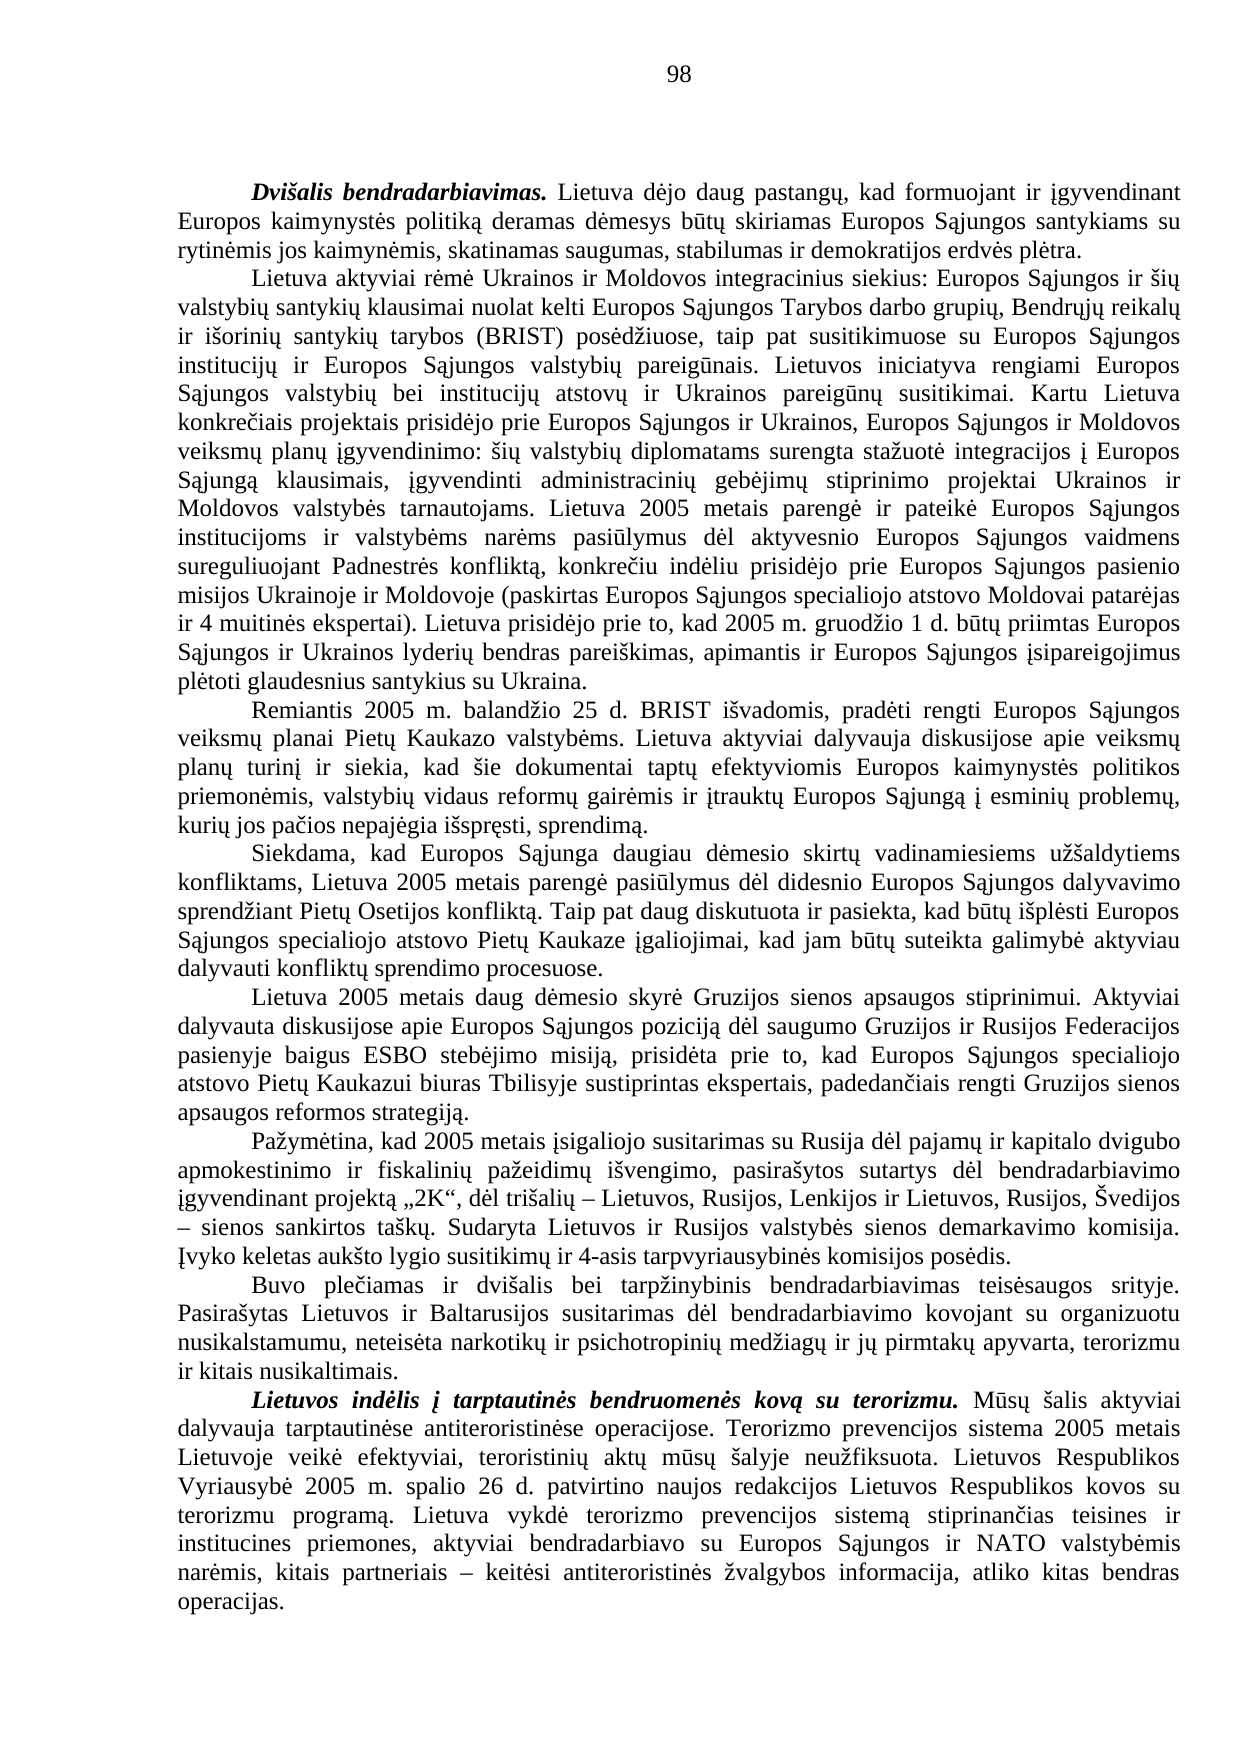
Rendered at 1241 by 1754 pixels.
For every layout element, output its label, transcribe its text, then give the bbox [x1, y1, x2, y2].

text Pažymėtina, kad 2005 metais įsigaliojo susitarimas su Rusija dėl pajamų ir kapitalo dvigubo apmokestinimo ir fiskalinių pažeidimų išvengimo, pasirašytos sutartys dėl bendradarbiavimo įgyvendinant projektą „2K“, dėl trišalių – Lietuvos, Rusijos, Lenkijos ir Lietuvos, Rusijos, Švedijos – sienos sankirtos taškų. Sudaryta Lietuvos ir Rusijos valstybės sienos demarkavimo komisija. Įvyko keletas aukšto lygio susitikimų ir 4-asis tarpvyriausybinės komisijos posėdis. [177, 1126, 1181, 1270]
text Dvišalis bendradarbiavimas. Lietuva dėjo daug pastangų, kad formuojant ir įgyvendinant Europos kaimynystės politiką deramas dėmesys būtų skiriamas Europos Sąjungos santykiams su rytinėmis jos kaimynėmis, skatinamas saugumas, stabilumas ir demokratijos erdvės plėtra. [177, 177, 1181, 263]
text Lietuva aktyviai rėmė Ukrainos ir Moldovos integracinius siekius: Europos Sąjungos ir šių valstybių santykių klausimai nuolat kelti Europos Sąjungos Tarybos darbo grupių, Bendrųjų reikalų ir išorinių santykių tarybos (BRIST) posėdžiuose, taip pat susitikimuose su Europos Sąjungos institucijų ir Europos Sąjungos valstybių pareigūnais. Lietuvos iniciatyva rengiami Europos Sąjungos valstybių bei institucijų atstovų ir Ukrainos pareigūnų susitikimai. Kartu Lietuva konkrečiais projektais prisidėjo prie Europos Sąjungos ir Ukrainos, Europos Sąjungos ir Moldovos veiksmų planų įgyvendinimo: šių valstybių diplomatams surengta stažuotė integracijos į Europos Sąjungą klausimais, įgyvendinti administracinių gebėjimų stiprinimo projektai Ukrainos ir Moldovos valstybės tarnautojams. Lietuva 2005 metais parengė ir pateikė Europos Sąjungos institucijoms ir valstybėms narėms pasiūlymus dėl aktyvesnio Europos Sąjungos vaidmens sureguliuojant Padnestrės konfliktą, konkrečiu indėliu prisidėjo prie Europos Sąjungos pasienio misijos Ukrainoje ir Moldovoje (paskirtas Europos Sąjungos specialiojo atstovo Moldovai patarėjas ir 4 muitinės ekspertai). Lietuva prisidėjo prie to, kad 2005 m. gruodžio 1 d. būtų priimtas Europos Sąjungos ir Ukrainos lyderių bendras pareiškimas, apimantis ir Europos Sąjungos įsipareigojimus plėtoti glaudesnius santykius su Ukraina. [177, 263, 1181, 695]
text Siekdama, kad Europos Sąjunga daugiau dėmesio skirtų vadinamiesiems užšaldytiems konfliktams, Lietuva 2005 metais parengė pasiūlymus dėl didesnio Europos Sąjungos dalyvavimo sprendžiant Pietų Osetijos konfliktą. Taip pat daug diskutuota ir pasiekta, kad būtų išplėsti Europos Sąjungos specialiojo atstovo Pietų Kaukaze įgaliojimai, kad jam būtų suteikta galimybė aktyviau dalyvauti konfliktų sprendimo procesuose. [177, 838, 1181, 982]
text Buvo plečiamas ir dvišalis bei tarpžinybinis bendradarbiavimas teisėsaugos srityje. Pasirašytas Lietuvos ir Baltarusijos susitarimas dėl bendradarbiavimo kovojant su organizuotu nusikalstamumu, neteisėta narkotikų ir psichotropinių medžiagų ir jų pirmtakų apyvarta, terorizmu ir kitais nusikaltimais. [177, 1270, 1181, 1385]
text Lietuvos indėlis į tarptautinės bendruomenės kovą su terorizmu. Mūsų šalis aktyviai dalyvauja tarptautinėse antiteroristinėse operacijose. Terorizmo prevencijos sistema 2005 metais Lietuvoje veikė efektyviai, teroristinių aktų mūsų šalyje neužfiksuota. Lietuvos Respublikos Vyriausybė 2005 m. spalio 26 d. patvirtino naujos redakcijos Lietuvos Respublikos kovos su terorizmu programą. Lietuva vykdė terorizmo prevencijos sistemą stiprinančias teisines ir institucines priemones, aktyviai bendradarbiavo su Europos Sąjungos ir NATO valstybėmis narėmis, kitais partneriais – keitėsi antiteroristinės žvalgybos informacija, atliko kitas bendras operacijas. [177, 1385, 1181, 1615]
text Remiantis 2005 m. balandžio 25 d. BRIST išvadomis, pradėti rengti Europos Sąjungos veiksmų planai Pietų Kaukazo valstybėms. Lietuva aktyviai dalyvauja diskusijose apie veiksmų planų turinį ir siekia, kad šie dokumentai taptų efektyviomis Europos kaimynystės politikos priemonėmis, valstybių vidaus reformų gairėmis ir įtrauktų Europos Sąjungą į esminių problemų, kurių jos pačios nepajėgia išspręsti, sprendimą. [177, 695, 1181, 838]
text Lietuva 2005 metais daug dėmesio skyrė Gruzijos sienos apsaugos stiprinimui. Aktyviai dalyvauta diskusijose apie Europos Sąjungos poziciją dėl saugumo Gruzijos ir Rusijos Federacijos pasienyje baigus ESBO stebėjimo misiją, prisidėta prie to, kad Europos Sąjungos specialiojo atstovo Pietų Kaukazui biuras Tbilisyje sustiprintas ekspertais, padedančiais rengti Gruzijos sienos apsaugos reformos strategiją. [177, 982, 1181, 1126]
